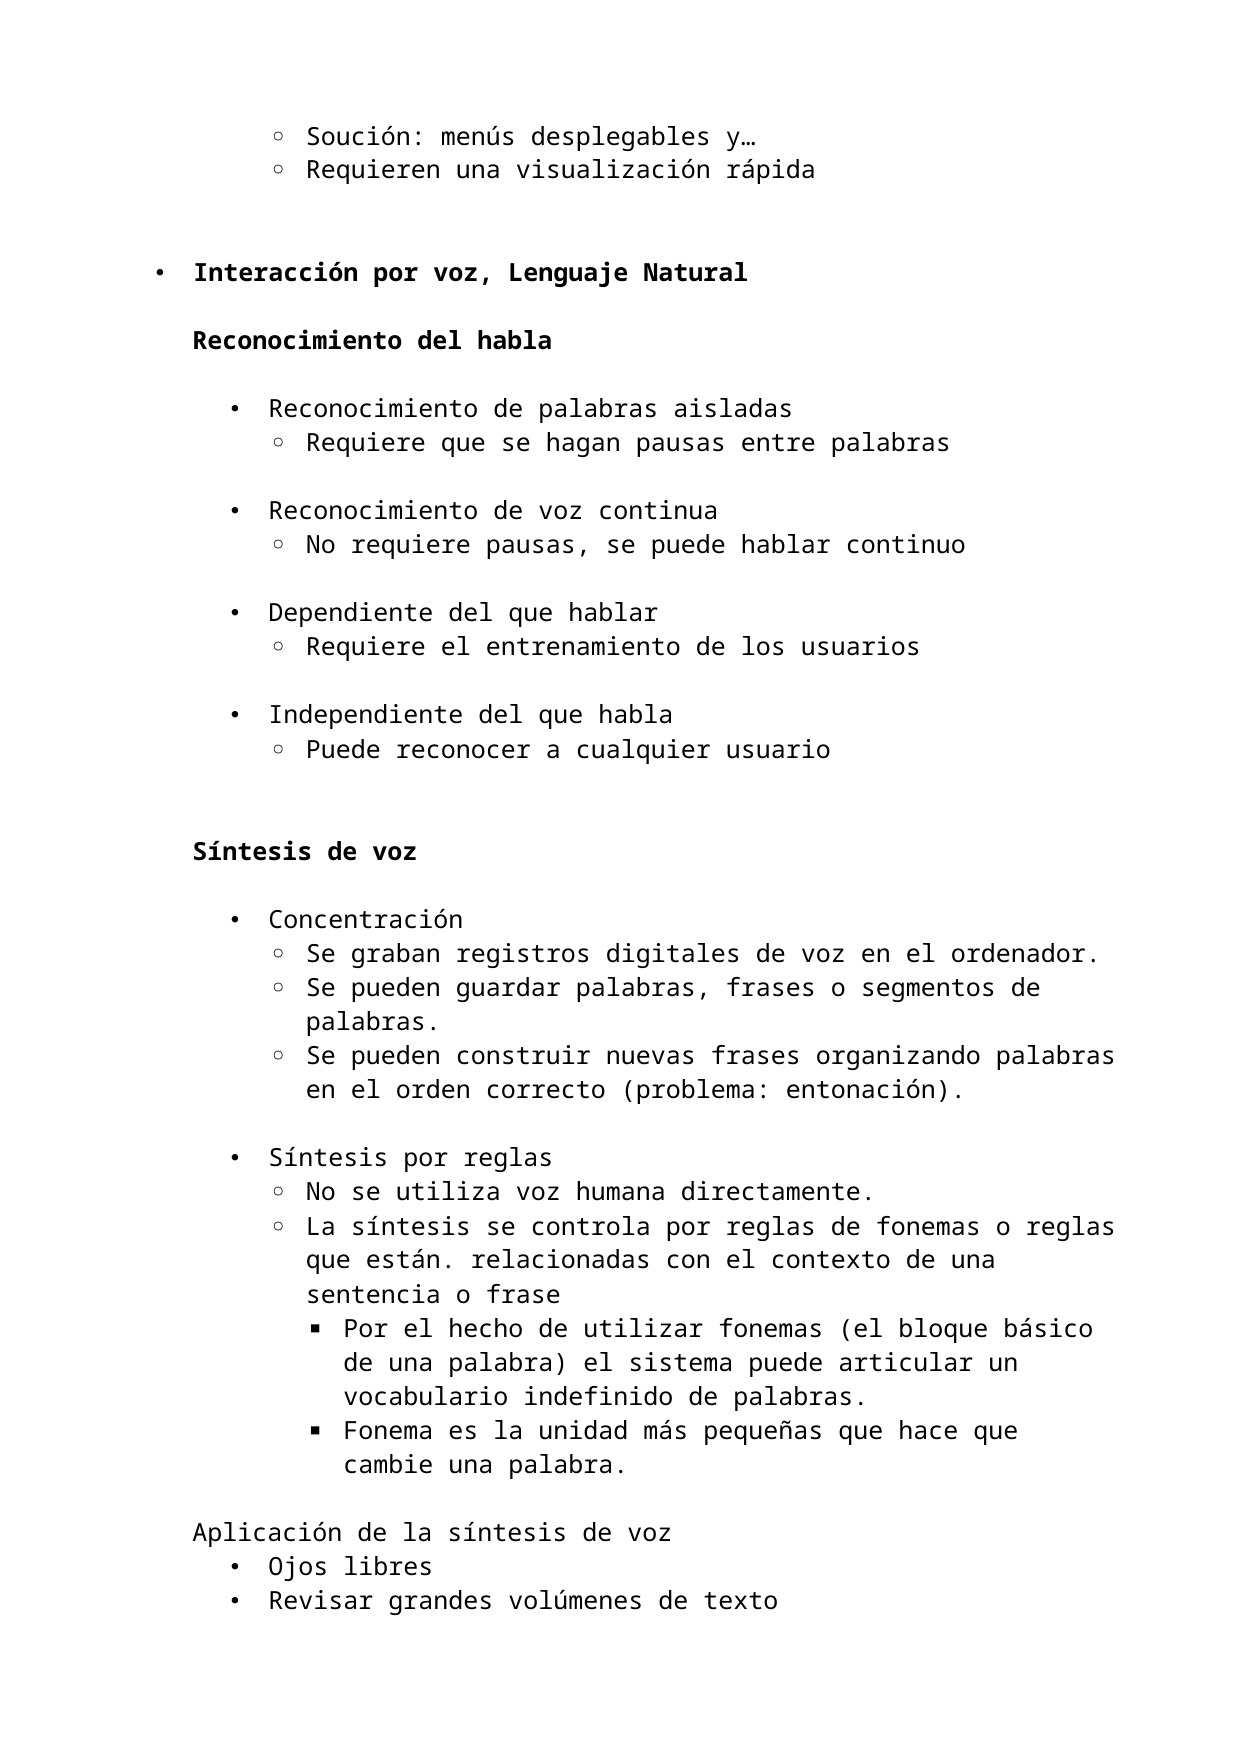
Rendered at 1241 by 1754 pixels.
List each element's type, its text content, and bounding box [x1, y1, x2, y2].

list No se utiliza voz humana directamente. [268, 1174, 1122, 1208]
list Interacción por voz, Lenguaje Natural [156, 254, 1122, 288]
list Fonema es la unidad más pequeñas que hace que cambie una palabra. [306, 1412, 1122, 1481]
list Requiere el entrenamiento de los usuarios [268, 629, 1122, 663]
list Ojos libres [231, 1549, 1122, 1583]
list Dependiente del que hablar [231, 595, 1122, 629]
list Requieren una visualización rápida [268, 152, 1122, 186]
list Puede reconocer a cualquier usuario [268, 731, 1122, 765]
text Síntesis de voz [118, 833, 1122, 867]
list Soución: menús desplegables y… [268, 118, 1122, 152]
list Concentración [231, 902, 1122, 936]
list Independiente del que habla [231, 697, 1122, 731]
list Por el hecho de utilizar fonemas (el bloque básico de una palabra) el sistema puede articular un vocabulario indefinido de palabras. [306, 1310, 1122, 1412]
list Se pueden guardar palabras, frases o segmentos de palabras. [268, 970, 1122, 1038]
text Reconocimiento del habla [118, 322, 1122, 357]
list Reconocimiento de palabras aisladas [231, 391, 1122, 425]
list Reconocimiento de voz continua [231, 493, 1122, 527]
list Se graban registros digitales de voz en el ordenador. [268, 936, 1122, 970]
text Aplicación de la síntesis de voz [118, 1515, 1122, 1549]
list Requiere que se hagan pausas entre palabras [268, 425, 1122, 459]
list Se pueden construir nuevas frases organizando palabras en el orden correcto (problema: entonación). [268, 1038, 1122, 1106]
list La síntesis se controla por reglas de fonemas o reglas que están. relacionadas con el contexto de una sentencia o frase [268, 1208, 1122, 1310]
list No requiere pausas, se puede hablar continuo [268, 527, 1122, 561]
list Síntesis por reglas [231, 1140, 1122, 1174]
list Revisar grandes volúmenes de texto [231, 1583, 1122, 1617]
